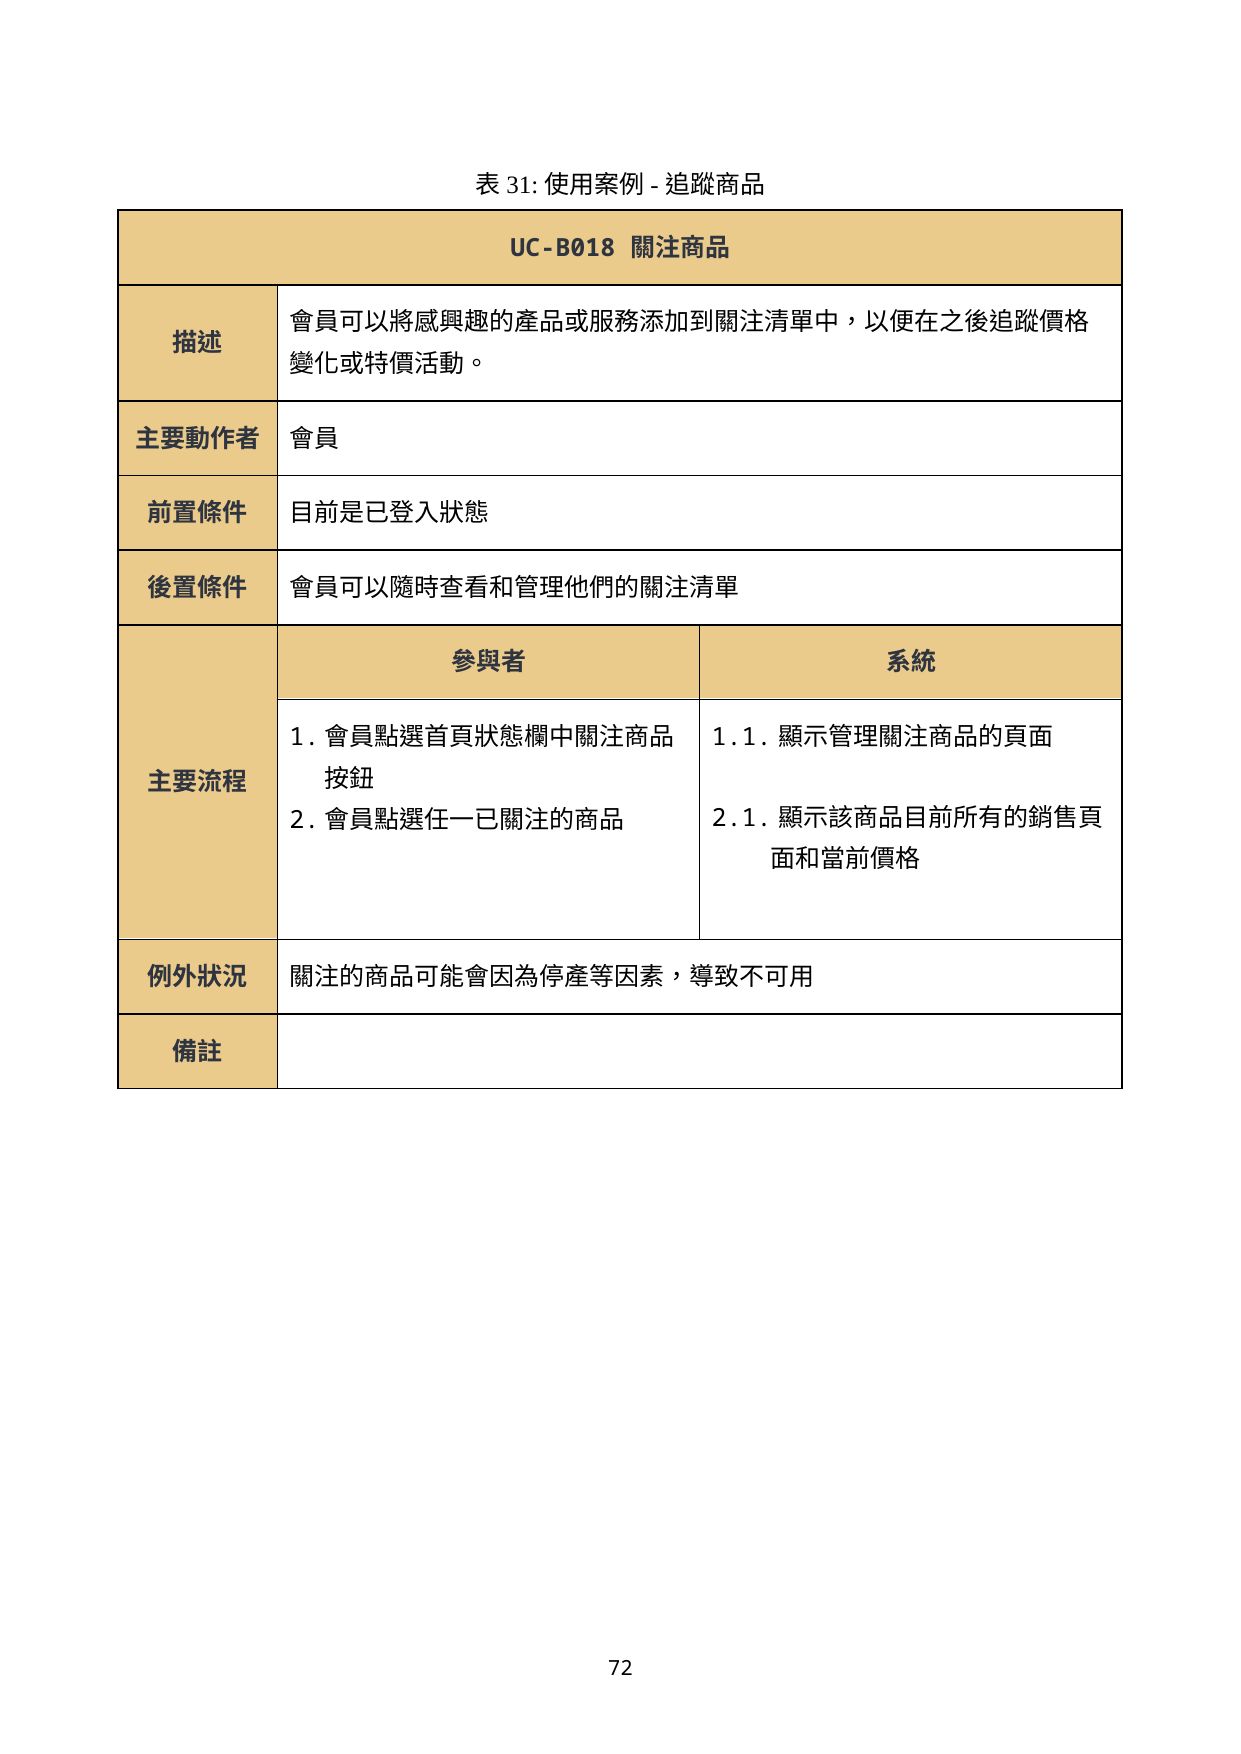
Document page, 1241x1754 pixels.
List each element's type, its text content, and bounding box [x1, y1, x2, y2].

table_cell 主要動作者 [119, 402, 277, 475]
table_cell 備註 [119, 1015, 277, 1088]
table_cell 前置條件 [119, 476, 277, 549]
table_cell 會員可以隨時查看和管理他們的關注清單 [278, 551, 1121, 624]
table_cell [278, 1015, 1121, 1088]
table_cell 目前是已登入狀態 [278, 476, 1121, 549]
table_cell 會員可以將感興趣的產品或服務添加到關注清單中，以便在之後追蹤價格變化或特價活動。 [278, 286, 1121, 400]
table_cell 顯示管理關注商品的頁面 顯示該商品目前所有的銷售頁面和當前價格 [700, 700, 1121, 938]
table_cell 關注的商品可能會因為停產等因素，導致不可用 [278, 940, 1121, 1013]
table_cell 描述 [119, 286, 277, 400]
table_cell 後置條件 [119, 551, 277, 624]
table_cell 主要流程 [119, 626, 277, 938]
table_cell 會員點選首頁狀態欄中關注商品按鈕 會員點選任一已關注的商品 [278, 700, 699, 938]
text 表 31: 使用案例 - 追蹤商品 [118, 164, 1122, 201]
table_cell 例外狀況 [119, 940, 277, 1013]
table_header UC-B018 關注商品 [119, 211, 1121, 284]
table_cell 系統 [700, 626, 1121, 698]
table_cell 參與者 [278, 626, 699, 698]
table_cell 會員 [278, 402, 1121, 475]
